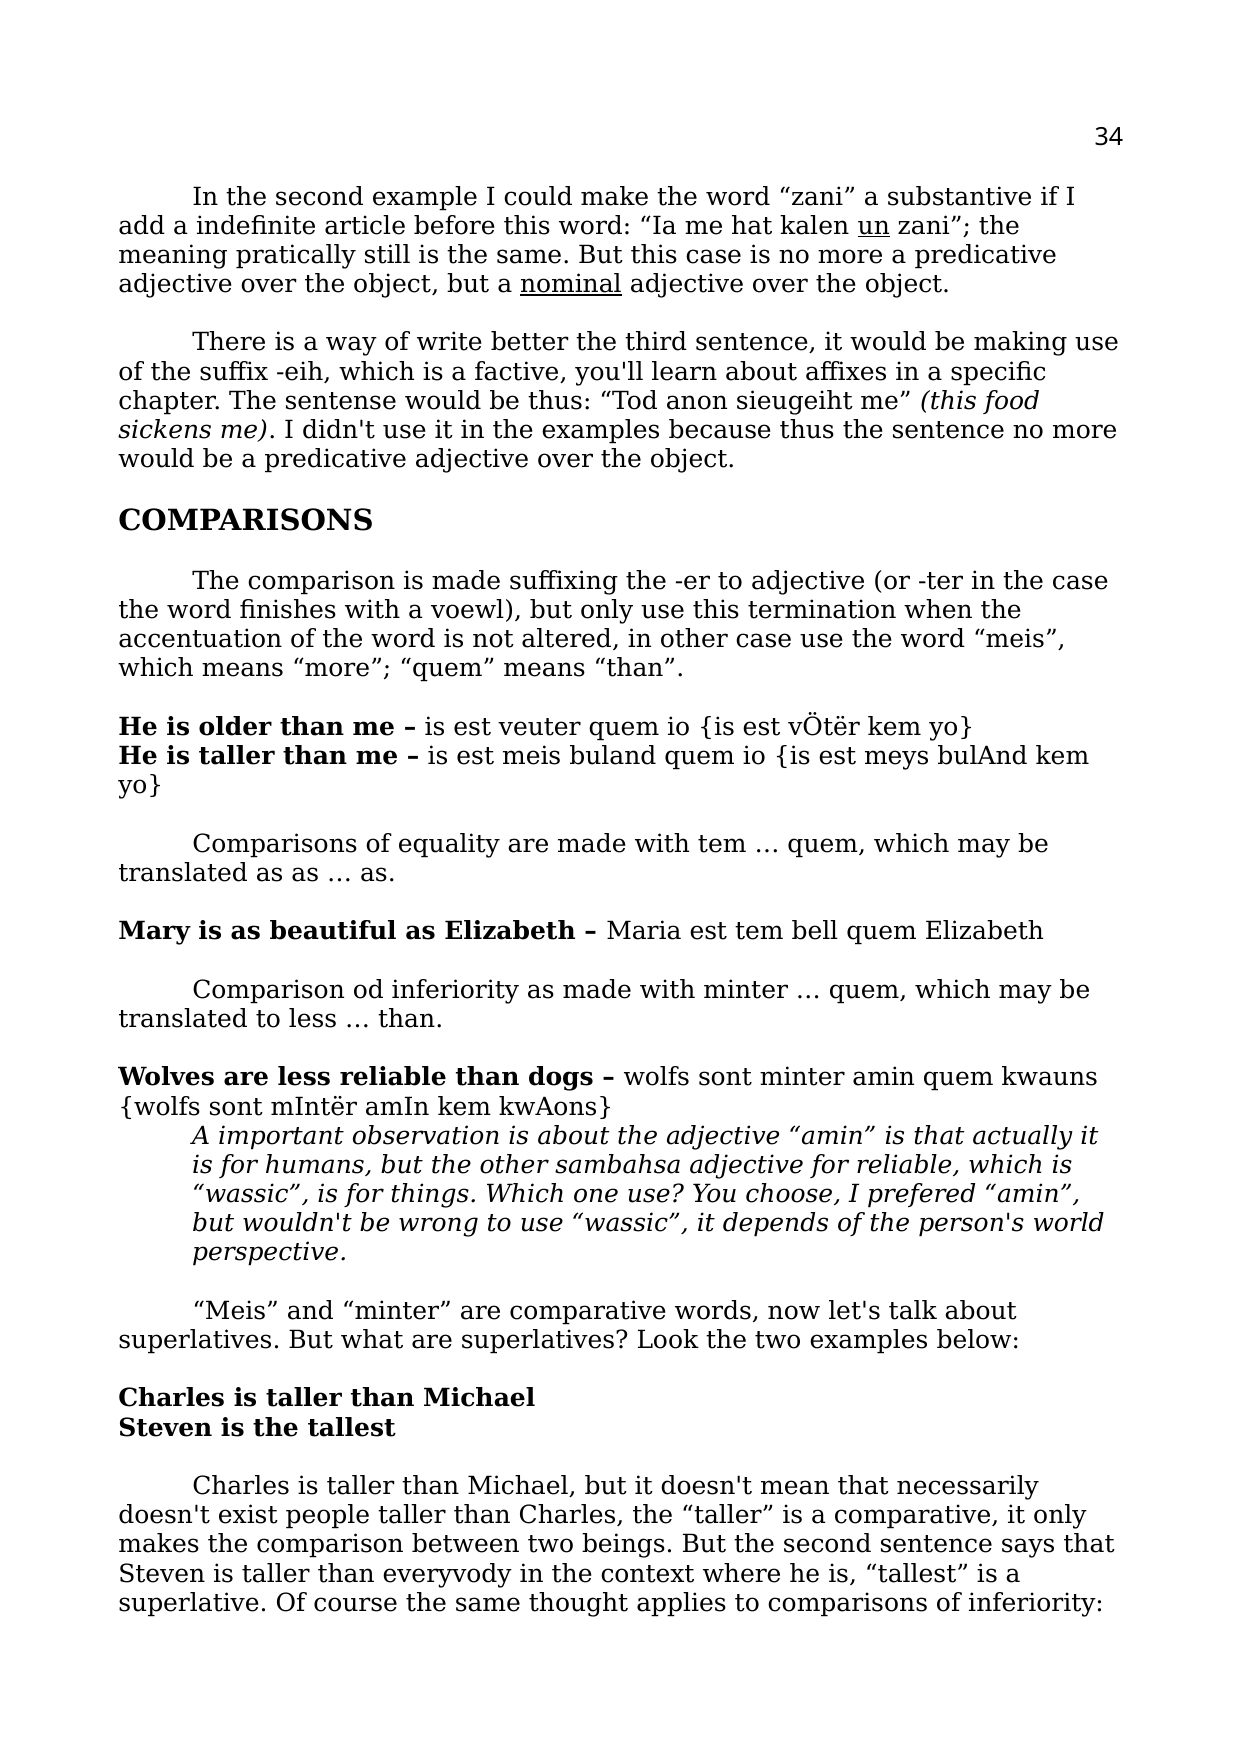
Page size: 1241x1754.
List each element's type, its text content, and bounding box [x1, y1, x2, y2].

text He is older than me – is est veuter quem io {is est vÖtër kem yo} [118, 712, 1123, 741]
text Wolves are less reliable than dogs – wolfs sont minter amin quem kwauns {wolfs sont mIntër amIn kem kwAons} [118, 1062, 1123, 1121]
text Comparison od inferiority as made with minter … quem, which may be translated to less … than. [118, 975, 1123, 1033]
text Charles is taller than Michael, but it doesn't mean that necessarily doesn't exist people taller than Charles, the “taller” is a comparative, it only makes the comparison between two beings. But the second sentence says that Steven is taller than everyvody in the context where he is, “tallest” is a superlative. Of course the same thought applies to comparisons of inferiority: [118, 1471, 1123, 1617]
text He is taller than me – is est meis buland quem io {is est meys bulAnd kem yo} [118, 741, 1123, 800]
text Mary is as beautiful as Elizabeth – Maria est tem bell quem Elizabeth [118, 916, 1123, 946]
text The comparison is made suffixing the -er to adjective (or -ter in the case the word finishes with a voewl), but only use this termination when the accentuation of the word is not altered, in other case use the word “meis”, which means “more”; “quem” means “than”. [118, 566, 1123, 683]
text A important observation is about the adjective “amin” is that actually it is for humans, but the other sambahsa adjective for reliable, which is “wassic”, is for things. Which one use? You choose, I prefered “amin”, but wouldn't be wrong to use “wassic”, it depends of the person's world perspective. [192, 1121, 1123, 1267]
text In the second example I could make the word “zani” a substantive if I add a indefinite article before this word: “Ia me hat kalen un zani”; the meaning pratically still is the same. But this case is no more a predicative adjective over the object, but a nominal adjective over the object. [118, 182, 1123, 298]
text Charles is taller than Michael [118, 1383, 1123, 1413]
text Comparisons of equality are made with tem … quem, which may be translated as as … as. [118, 829, 1123, 887]
text “Meis” and “minter” are comparative words, now let's talk about superlatives. But what are superlatives? Look the two examples below: [118, 1296, 1123, 1354]
subtitle COMPARISONS [118, 502, 1123, 537]
text There is a way of write better the third sentence, it would be making use of the suffix -eih, which is a factive, you'll learn about affixes in a specific chapter. The sentense would be thus: “Tod anon sieugeiht me” (this food sickens me). I didn't use it in the examples because thus the sentence no more would be a predicative adjective over the object. [118, 327, 1123, 473]
text Steven is the tallest [118, 1413, 1123, 1442]
